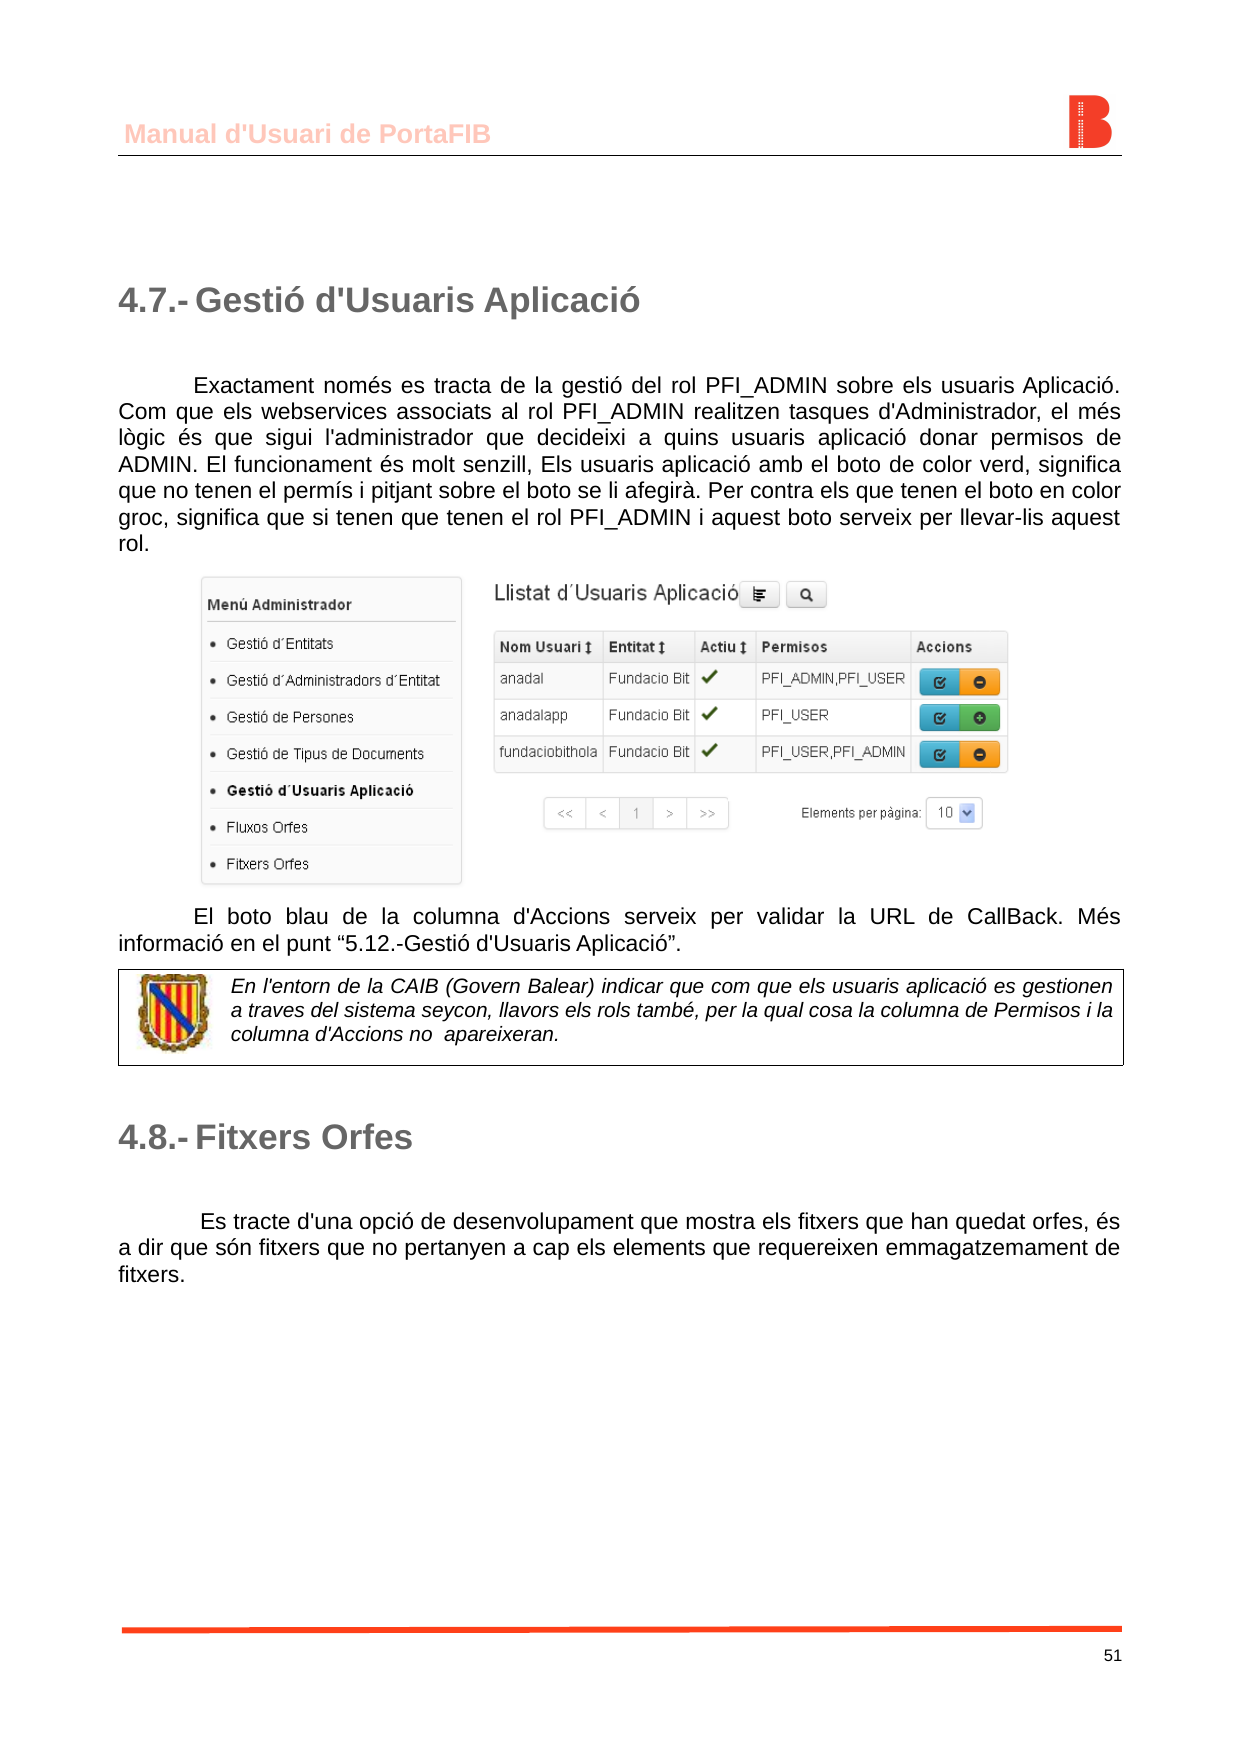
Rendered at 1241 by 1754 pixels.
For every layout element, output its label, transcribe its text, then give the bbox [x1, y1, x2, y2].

table_header [119, 970, 225, 1064]
subtitle Fitxers Orfes [118, 1116, 1122, 1157]
picture [195, 568, 1046, 891]
text El boto blau de la columna d'Accions serveix per validar la URL de CallBack. Més informació en el punt “5.12Gestió d'Usuaris Aplicació”. [118, 903, 1122, 956]
text Es tracte d'una opció de desenvolupament que mostra els fitxers que han quedat orfes, és a dir que són fitxers que no pertanyen a cap els elements que requereixen emmagatzemament de fitxers. [118, 1208, 1122, 1287]
picture [1063, 94, 1117, 150]
table_header En l'entorn de la CAIB (Govern Balear) indicar que com que els usuaris aplicació es gestionen a traves del sistema seycon, llavors els rols també, per la qual cosa la columna de Permisos i la columna d'Accions no apareixeran. [225, 970, 1123, 1064]
picture [134, 974, 214, 1054]
subtitle Gestió d'Usuaris Aplicació [118, 279, 1122, 320]
text Exactament només es tracta de la gestió del rol PFI_ADMIN sobre els usuaris Aplicació. Com que els webservices associats al rol PFI_ADMIN realitzen tasques d'Administrador, el més lògic és que sigui l'administrador que decideixi a quins usuaris aplicació donar permisos de ADMIN. El funcionament és molt senzill, Els usuaris aplicació amb el boto de color verd, significa que no tenen el permís i pitjant sobre el boto se li afegirà. Per contra els que tenen el boto en color groc, significa que si tenen que tenen el rol PFI_ADMIN i aquest boto serveix per llevar-lis aquest rol. [118, 372, 1122, 556]
